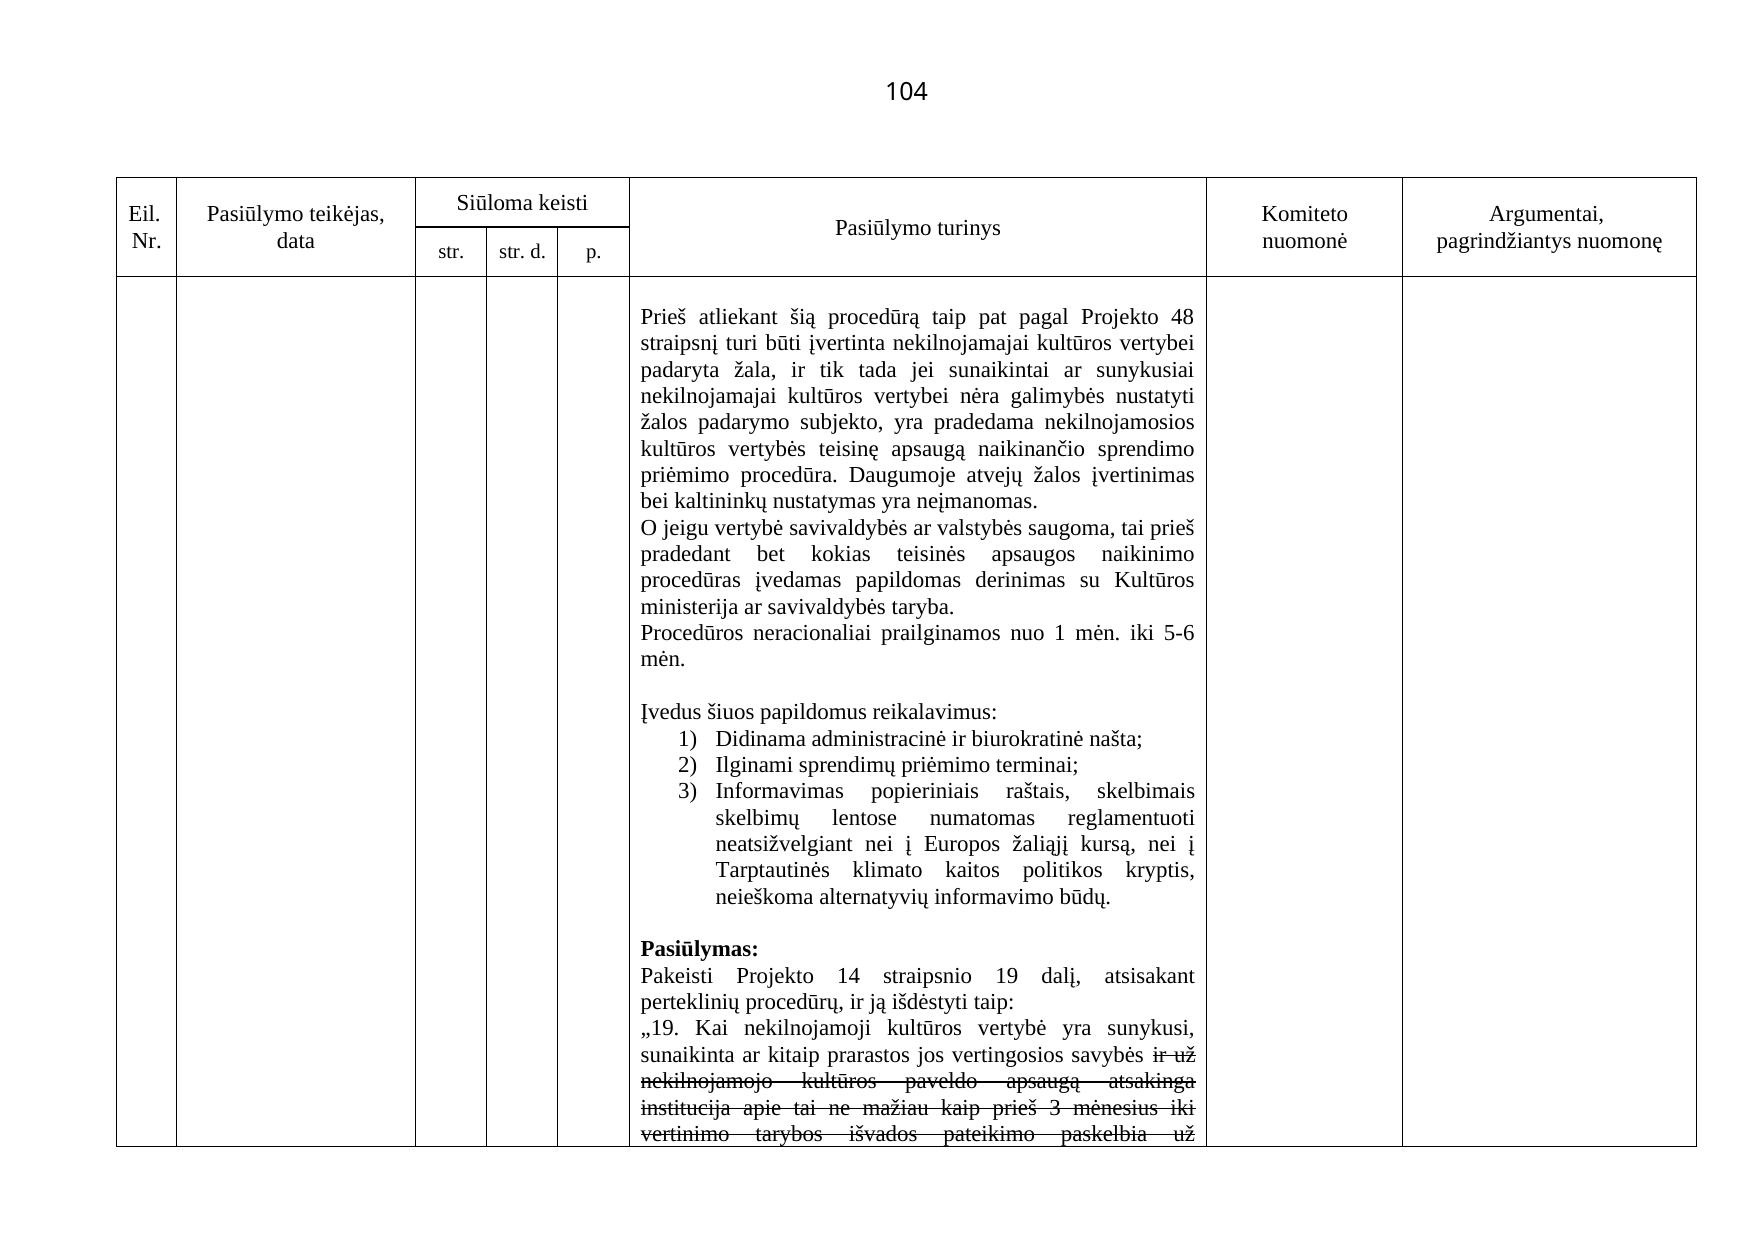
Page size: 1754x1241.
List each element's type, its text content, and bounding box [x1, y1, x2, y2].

table_header Eil. Nr. [117, 178, 176, 276]
table_cell [1403, 277, 1696, 1146]
table_cell [558, 277, 629, 1146]
table_cell str. d. [487, 228, 557, 276]
table_cell [177, 277, 415, 1146]
table_cell [487, 277, 557, 1146]
table_header Siūloma keisti [416, 178, 629, 226]
table_cell [416, 277, 486, 1146]
table_header Argumentai, pagrindžiantys nuomonę [1403, 178, 1696, 276]
table_cell [117, 277, 176, 1146]
table_header Pasiūlymo turinys [630, 178, 1206, 276]
table_cell Prieš atliekant šią procedūrą taip pat pagal Projekto 48 straipsnį turi būti įvertinta nekilnojamajai kultūros vertybei padaryta žala, ir tik tada jei sunaikintai ar sunykusiai nekilnojamajai kultūros vertybei nėra galimybės nustatyti žalos padarymo subjekto, yra pradedama nekilnojamosios kultūros vertybės teisinę apsaugą naikinančio sprendimo priėmimo procedūra. Daugumoje atvejų žalos įvertinimas bei kaltininkų nustatymas yra neįmanomas. O jeigu vertybė savivaldybės ar valstybės saugoma, tai prieš pradedant bet kokias teisinės apsaugos naikinimo procedūras įvedamas papildomas derinimas su Kultūros ministerija ar savivaldybės taryba. Procedūros neracionaliai prailginamos nuo 1 mėn. iki 5-6 mėn. Įvedus šiuos papildomus reikalavimus: Didinama administracinė ir biurokratinė našta; Ilginami sprendimų priėmimo terminai; Informavimas popieriniais raštais, skelbimais skelbimų lentose numatomas reglamentuoti neatsižvelgiant nei į Europos žaliąjį kursą, nei į Tarptautinės klimato kaitos politikos kryptis, neieškoma alternatyvių informavimo būdų. Pasiūlymas: Pakeisti Projekto 14 straipsnio 19 dalį, atsisakant perteklinių procedūrų, ir ją išdėstyti taip: „19. Kai nekilnojamoji kultūros vertybė yra sunykusi, sunaikinta ar kitaip prarastos jos vertingosios savybės ir už nekilnojamojo kultūros paveldo apsaugą atsakinga institucija apie tai ne mažiau kaip prieš 3 mėnesius iki vertinimo tarybos išvados pateikimo paskelbia už [630, 277, 1206, 1146]
table_cell p. [558, 228, 629, 276]
table_cell str. [416, 228, 486, 276]
table_header Pasiūlymo teikėjas, data [177, 178, 415, 276]
table_cell [1207, 277, 1402, 1146]
table_header Komiteto nuomonė [1207, 178, 1402, 276]
